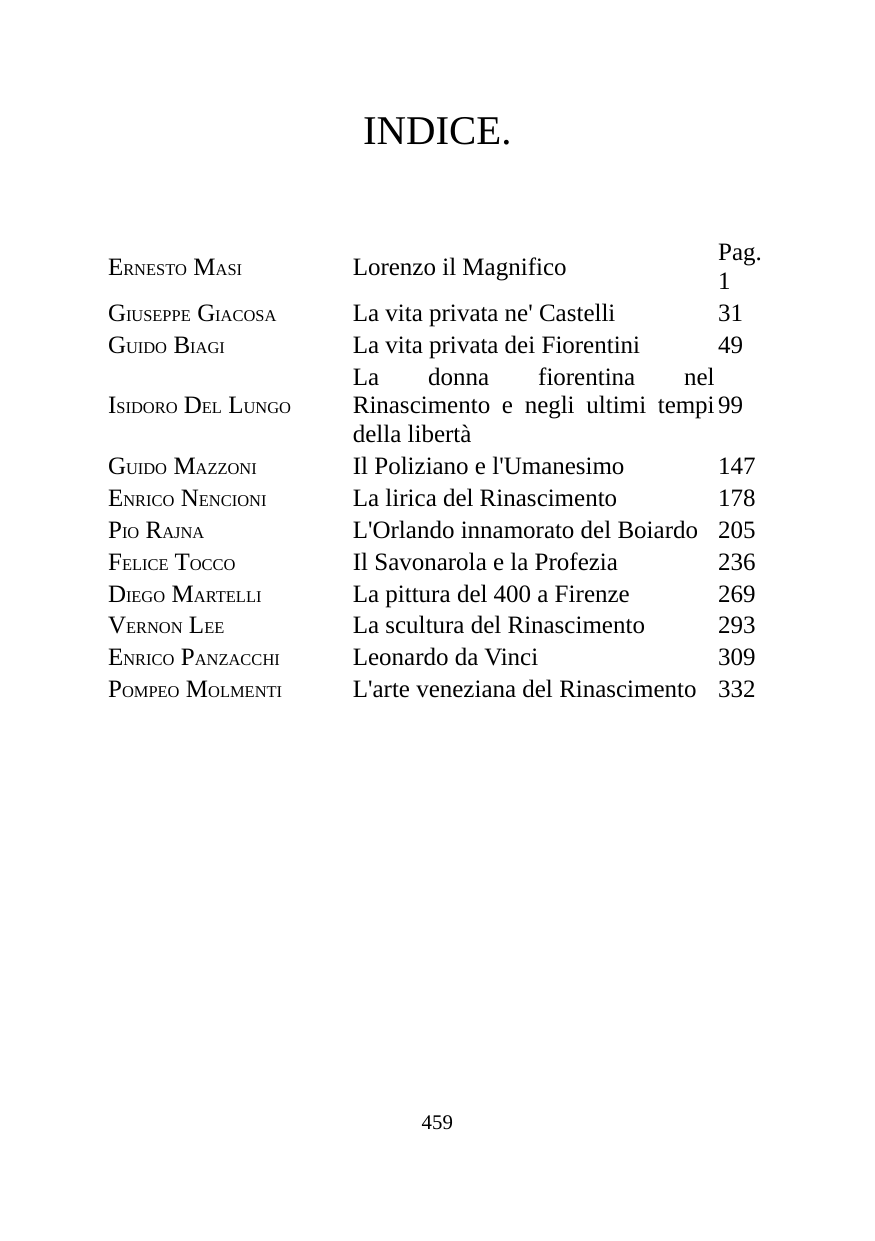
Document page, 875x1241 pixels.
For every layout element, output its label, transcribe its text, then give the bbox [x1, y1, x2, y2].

table_cell Isidoro Del Lungo [106, 360, 351, 450]
table_header Pag. 1 [716, 236, 768, 297]
table_cell Enrico Nencioni [106, 482, 351, 513]
table_cell 332 [716, 673, 768, 705]
table_cell 293 [716, 609, 768, 641]
table_cell Il Poliziano e l'Umanesimo [351, 450, 716, 482]
table_header Lorenzo il Magnifico [351, 236, 716, 297]
table_cell Pompeo Molmenti [106, 673, 351, 705]
table_cell 269 [716, 577, 768, 609]
table_cell La vita privata ne' Castelli [351, 297, 716, 328]
table_cell Guido Biagi [106, 329, 351, 360]
table_cell 178 [716, 482, 768, 513]
table_cell Diego Martelli [106, 577, 351, 609]
table_cell La scultura del Rinascimento [351, 609, 716, 641]
table_cell La pittura del 400 a Firenze [351, 577, 716, 609]
table_cell Guido Mazzoni [106, 450, 351, 482]
table_cell L'Orlando innamorato del Boiardo [351, 514, 716, 545]
table_cell 205 [716, 514, 768, 545]
table_cell Felice Tocco [106, 545, 351, 577]
table_cell Pio Rajna [106, 514, 351, 545]
table_cell Giuseppe Giacosa [106, 297, 351, 328]
table_cell 99 [716, 360, 768, 450]
table_cell 147 [716, 450, 768, 482]
table_cell L'arte veneziana del Rinascimento [351, 673, 716, 705]
table_header Ernesto Masi [106, 236, 351, 297]
table_cell 49 [716, 329, 768, 360]
table_cell 309 [716, 641, 768, 673]
table_cell La vita privata dei Fiorentini [351, 329, 716, 360]
table_cell Il Savonarola e la Profezia [351, 545, 716, 577]
subtitle INDICE. [106, 106, 768, 153]
table_cell 31 [716, 297, 768, 328]
table_cell 236 [716, 545, 768, 577]
table_cell La lirica del Rinascimento [351, 482, 716, 513]
table_cell Enrico Panzacchi [106, 641, 351, 673]
table_cell Leonardo da Vinci [351, 641, 716, 673]
table_cell La donna fiorentina nel Rinascimento e negli ultimi tempi della libertà [351, 360, 716, 450]
table_cell Vernon Lee [106, 609, 351, 641]
